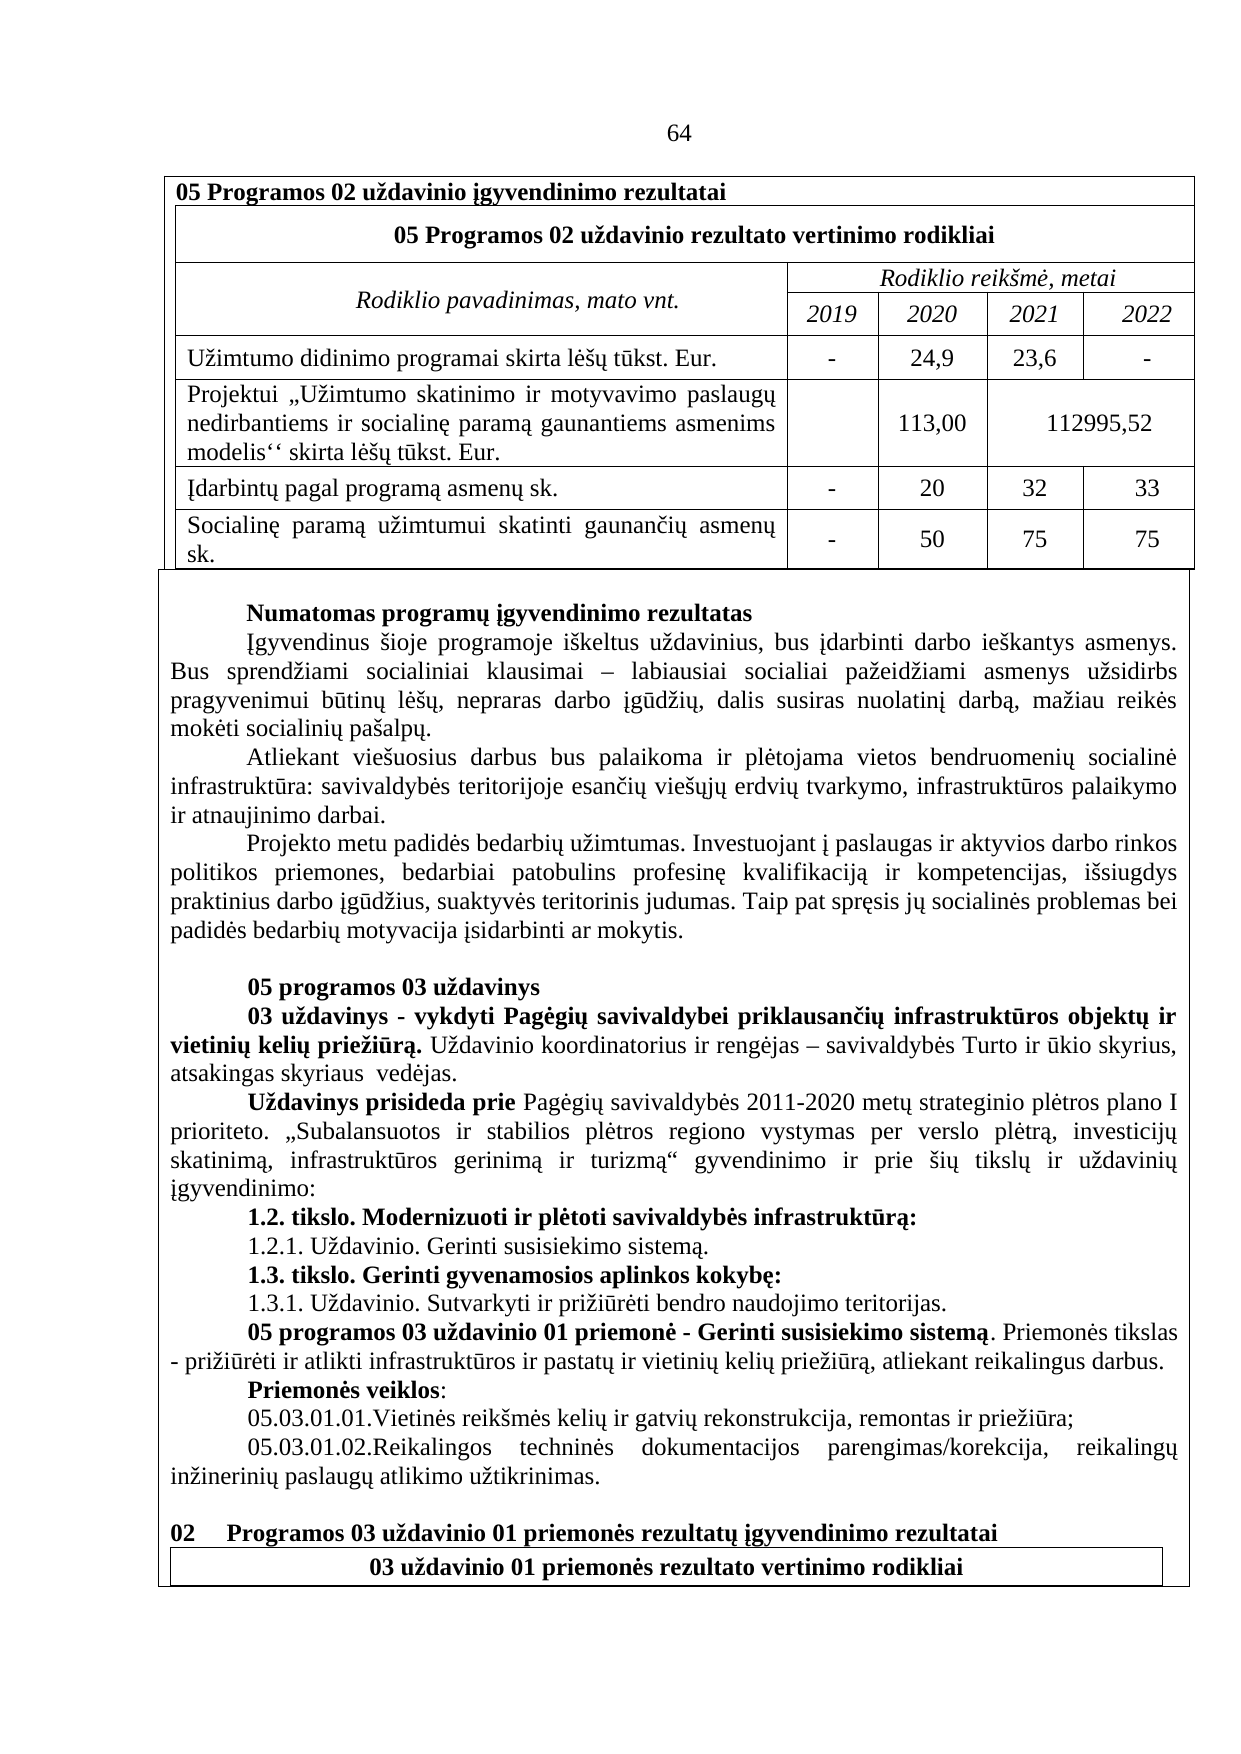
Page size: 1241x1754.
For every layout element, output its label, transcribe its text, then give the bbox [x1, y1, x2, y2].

table_header 05 Programos 02 uždavinio rezultato vertinimo rodikliai [176, 206, 1194, 262]
table_cell 2022 [1084, 293, 1194, 335]
table_cell Socialinę paramą užimtumui skatinti gaunančių asmenų sk. [176, 510, 787, 567]
table_cell - [788, 510, 878, 567]
table_cell 75 [988, 510, 1083, 567]
table_cell Rodiklio pavadinimas, mato vnt. [176, 263, 787, 335]
table_cell Projektui „Užimtumo skatinimo ir motyvavimo paslaugų nedirbantiems ir socialinę paramą gaunantiems asmenims modelis‘‘ skirta lėšų tūkst. Eur. [176, 380, 787, 466]
table_cell - [1084, 336, 1194, 378]
table_cell Numatomas programų įgyvendinimo rezultatas Įgyvendinus šioje programoje iškeltus uždavinius, bus įdarbinti darbo ieškantys asmenys. Bus sprendžiami socialiniai klausimai – labiausiai socialiai pažeidžiami asmenys užsidirbs pragyvenimui būtinų lėšų, nepraras darbo įgūdžių, dalis susiras nuolatinį darbą, mažiau reikės mokėti socialinių pašalpų. Atliekant viešuosius darbus bus palaikoma ir plėtojama vietos bendruomenių socialinė infrastruktūra: savivaldybės teritorijoje esančių viešųjų erdvių tvarkymo, infrastruktūros palaikymo ir atnaujinimo darbai. Projekto metu padidės bedarbių užimtumas. Investuojant į paslaugas ir aktyvios darbo rinkos politikos priemones, bedarbiai patobulins profesinę kvalifikaciją ir kompetencijas, išsiugdys praktinius darbo įgūdžius, suaktyvės teritorinis judumas. Taip pat spręsis jų socialinės problemas bei padidės bedarbių motyvacija įsidarbinti ar mokytis. 05 programos 03 uždavinys 03 uždavinys - vykdyti Pagėgių savivaldybei priklausančių infrastruktūros objektų ir vietinių kelių priežiūrą. Uždavinio koordinatorius ir rengėjas – savivaldybės Turto ir ūkio skyrius, atsakingas skyriaus vedėjas. Uždavinys prisideda prie Pagėgių savivaldybės 2011-2020 metų strateginio plėtros plano I prioriteto. „Subalansuotos ir stabilios plėtros regiono vystymas per verslo plėtrą, investicijų skatinimą, infrastruktūros gerinimą ir turizmą“ gyvendinimo ir prie šių tikslų ir uždavinių įgyvendinimo: 1.2. tikslo. Modernizuoti ir plėtoti savivaldybės infrastruktūrą: 1.2.1. Uždavinio. Gerinti susisiekimo sistemą. 1.3. tikslo. Gerinti gyvenamosios aplinkos kokybę: 1.3.1. Uždavinio. Sutvarkyti ir prižiūrėti bendro naudojimo teritorijas. 05 programos 03 uždavinio 01 priemonė - Gerinti susisiekimo sistemą. Priemonės tikslas - prižiūrėti ir atlikti infrastruktūros ir pastatų ir vietinių kelių priežiūrą, atliekant reikalingus darbus. Priemonės veiklos: 05.03.01.01.Vietinės reikšmės kelių ir gatvių rekonstrukcija, remontas ir priežiūra; 05.03.01.02.Reikalingos techninės dokumentacijos parengimas/korekcija, reikalingų inžinerinių paslaugų atlikimo užtikrinimas. 02 Programos 03 uždavinio 01 priemonės rezultatų įgyvendinimo rezultatai [159, 570, 1189, 1586]
table_cell 2020 [879, 293, 987, 335]
table_cell - [788, 467, 878, 509]
table_header 05 Programos 02 uždavinio įgyvendinimo rezultatai [165, 177, 1194, 569]
table_cell 2021 [988, 293, 1083, 335]
table_cell Rodiklio reikšmė, metai [788, 263, 1194, 292]
table_header [159, 176, 164, 569]
table_header [1195, 176, 1199, 569]
table_cell 32 [988, 467, 1083, 509]
table_cell 75 [1084, 510, 1194, 567]
table_cell 20 [879, 467, 987, 509]
table_cell 23,6 [988, 336, 1083, 378]
table_cell 112995,52 [988, 380, 1194, 466]
table_cell [1195, 569, 1199, 1586]
table_cell [788, 380, 878, 466]
table_cell Įdarbintų pagal programą asmenų sk. [176, 467, 787, 509]
table_cell [1190, 570, 1194, 1586]
table_cell 33 [1084, 467, 1194, 509]
table_cell 24,9 [879, 336, 987, 378]
table_cell 2019 [788, 293, 878, 335]
table_cell 50 [879, 510, 987, 567]
table_cell 113,00 [879, 380, 987, 466]
table_cell Užimtumo didinimo programai skirta lėšų tūkst. Eur. [176, 336, 787, 378]
table_header 03 uždavinio 01 priemonės rezultato vertinimo rodikliai [171, 1548, 1162, 1585]
table_cell - [788, 336, 878, 378]
